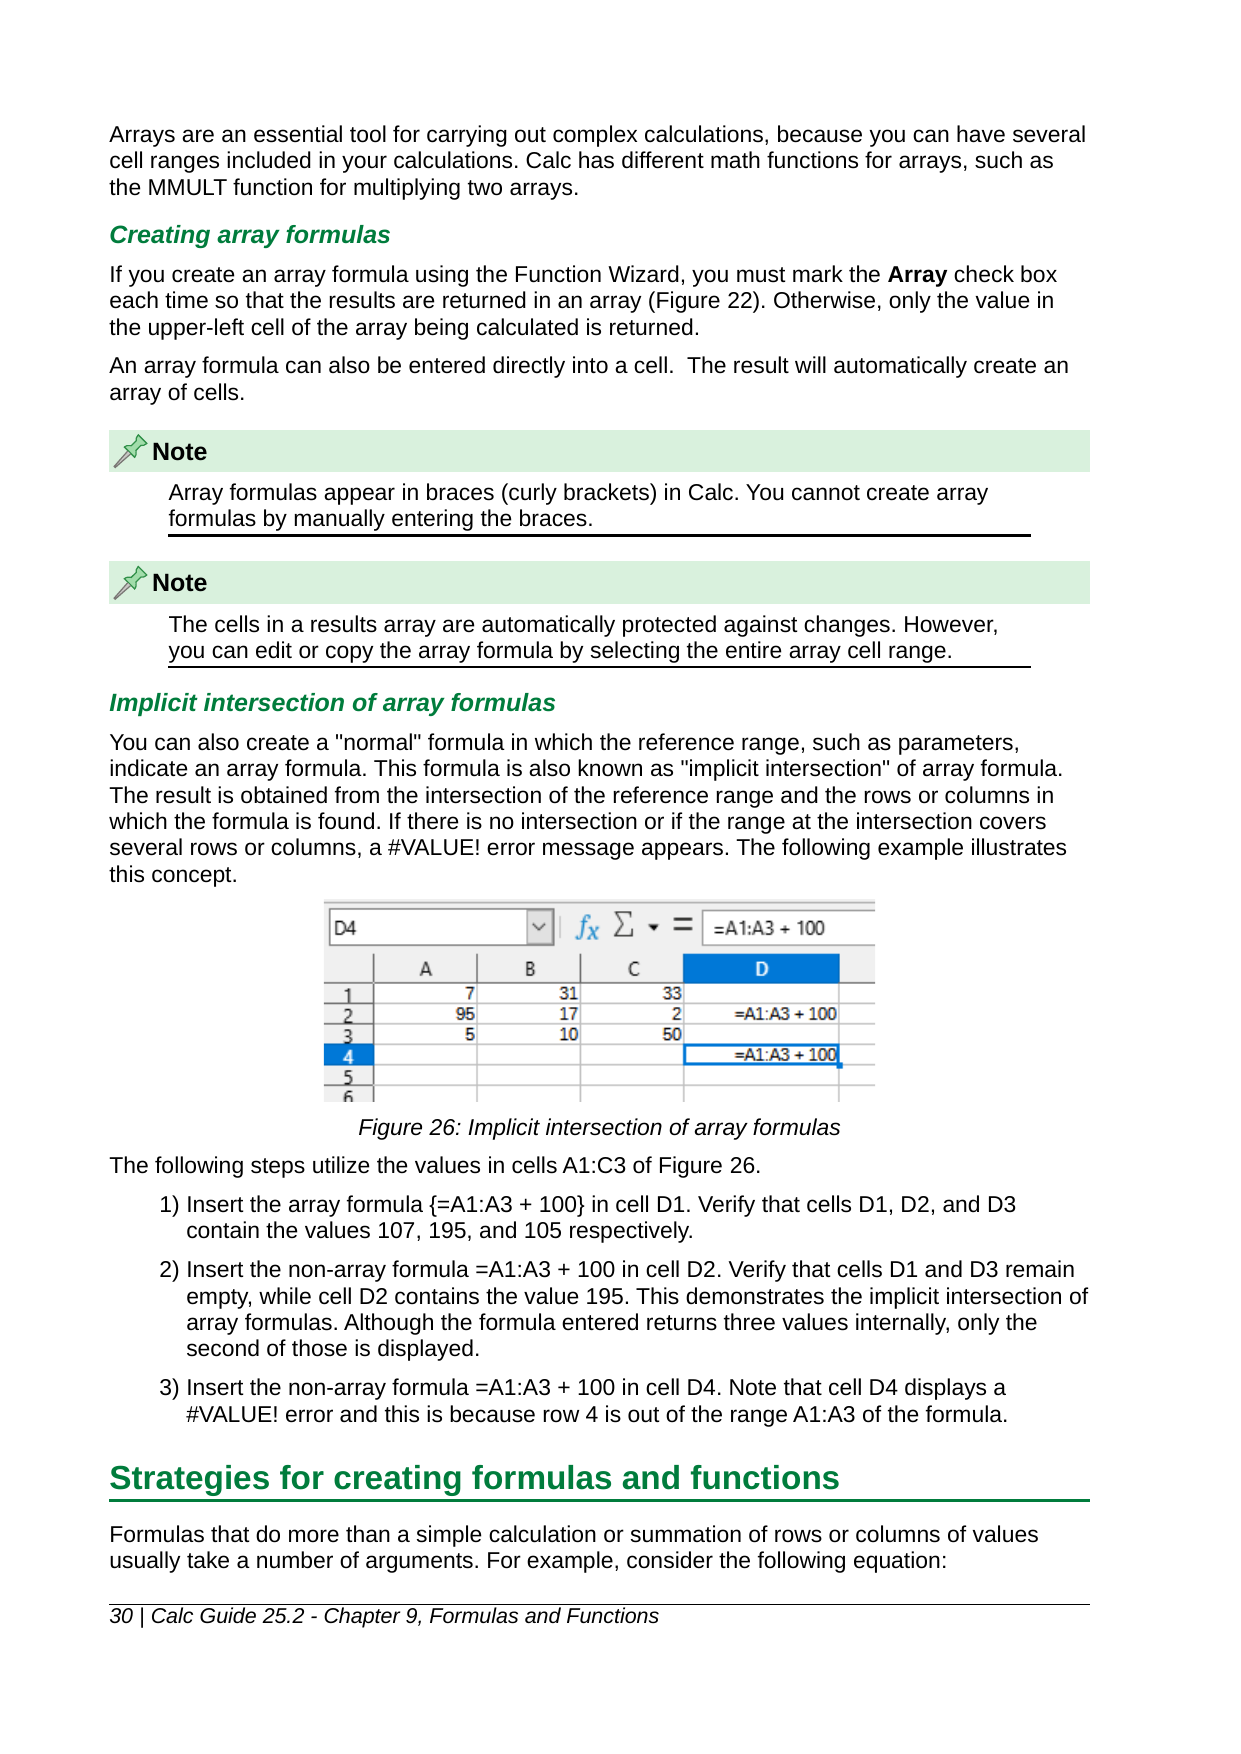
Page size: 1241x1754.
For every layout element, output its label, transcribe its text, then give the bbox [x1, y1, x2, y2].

text The cells in a results array are automatically protected against changes. However, you can edit or copy the array formula by selecting the entire array cell range. [168, 611, 1031, 666]
text Figure 26: Implicit intersection of array formulas [109, 1113, 1090, 1140]
text Arrays are an essential tool for carrying out complex calculations, because you can have several cell ranges included in your calculations. Calc has different math functions for arrays, such as the MMULT function for multiplying two arrays. [109, 121, 1090, 200]
list The following steps utilize the values in cells A1:C3 of Figure 26. [109, 1152, 1090, 1179]
list Insert the non-array formula =A1:A3 + 100 in cell D2. Verify that cells D1 and D3 remain empty, while cell D2 contains the value 195. This demonstrates the implicit intersection of array formulas. Although the formula entered returns three values internally, only the second of those is displayed. [186, 1256, 1090, 1362]
subtitle Note [109, 561, 1090, 604]
text An array formula can also be entered directly into a cell. The result will automatically create an array of cells. [109, 352, 1090, 405]
subtitle Note [151, 430, 1090, 472]
subtitle Creating array formulas [109, 219, 1090, 248]
list Insert the non-array formula =A1:A3 + 100 in cell D4. Note that cell D4 displays a #VALUE! error and this is because row 4 is out of the range A1:A3 of the formula. [186, 1374, 1090, 1427]
list Insert the array formula {=A1:A3 + 100} in cell D1. Verify that cells D1, D2, and D3 contain the values 107, 195, and 105 respectively. [186, 1191, 1090, 1244]
text If you create an array formula using the Function Wizard, you must mark the Array check box each time so that the results are returned in an array (Figure 22). Otherwise, only the value in the upper-left cell of the array being calculated is returned. [109, 261, 1090, 340]
text Array formulas appear in braces (curly brackets) in Calc. You cannot create array formulas by manually entering the braces. [168, 479, 1031, 534]
subtitle Implicit intersection of array formulas [109, 688, 1090, 717]
text Formulas that do more than a simple calculation or summation of rows or columns of values usually take a number of arguments. For example, consider the following equation: [109, 1521, 1090, 1573]
text You can also create a "normal" formula in which the reference range, such as parameters, indicate an array formula. This formula is also known as "implicit intersection" of array formula. The result is obtained from the intersection of the reference range and the rows or columns in which the formula is found. If there is no intersection or if the range at the intersection covers several rows or columns, a #VALUE! error message appears. The following example illustrates this concept. [109, 729, 1090, 887]
subtitle Strategies for creating formulas and functions [109, 1458, 1090, 1499]
picture [323, 899, 876, 1102]
